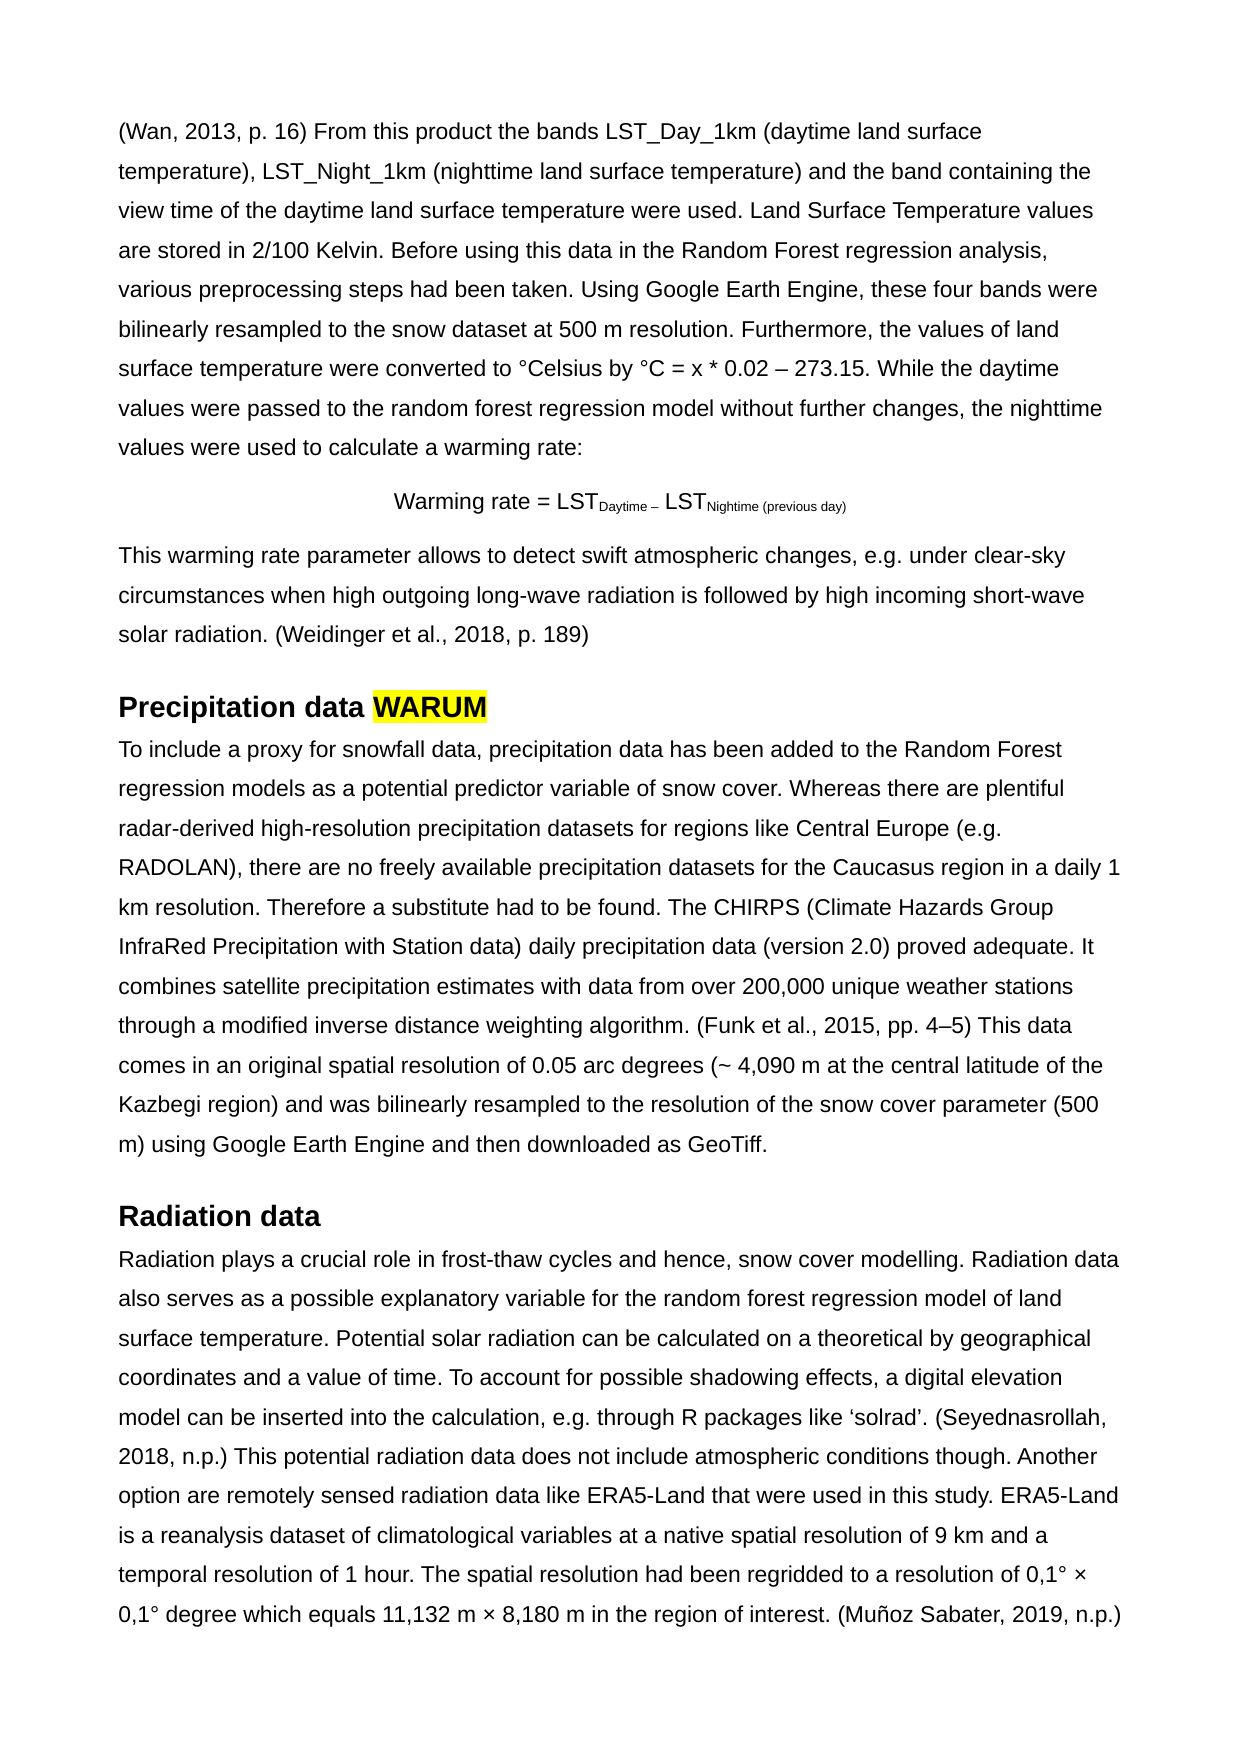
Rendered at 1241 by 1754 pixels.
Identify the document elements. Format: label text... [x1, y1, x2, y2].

text (Wan, 2013, p. 16) From this product the bands LST_Day_1km (daytime land surface temperature), LST_Night_1km (nighttime land surface temperature) and the band containing the view time of the daytime land surface temperature were used. Land Surface Temperature values are stored in 2/100 Kelvin. Before using this data in the Random Forest regression analysis, various preprocessing steps had been taken. Using Google Earth Engine, these four bands were bilinearly resampled to the snow dataset at 500 m resolution. Furthermore, the values of land surface temperature were converted to °Celsius by °C = x * 0.02 – 273.15. While the daytime values were passed to the random forest regression model without further changes, the nighttime values were used to calculate a warming rate: [118, 118, 1122, 460]
subtitle Precipitation data WARUM [118, 690, 1122, 723]
text This warming rate parameter allows to detect swift atmospheric changes, e.g. under clear-sky circumstances when high outgoing long-wave radiation is followed by high incoming short-wave solar radiation. (Weidinger et al., 2018, p. 189) [118, 542, 1122, 647]
subtitle Radiation data [118, 1199, 1122, 1233]
text Radiation plays a crucial role in frost-thaw cycles and hence, snow cover modelling. Radiation data also serves as a possible explanatory variable for the random forest regression model of land surface temperature. Potential solar radiation can be calculated on a theoretical by geographical coordinates and a value of time. To account for possible shadowing effects, a digital elevation model can be inserted into the calculation, e.g. through R packages like ‘solrad’. (Seyednasrollah, 2018, n.p.) This potential radiation data does not include atmospheric conditions though. Another option are remotely sensed radiation data like ERA5-Land that were used in this study. ERA5-Land is a reanalysis dataset of climatological variables at a native spatial resolution of 9 km and a temporal resolution of 1 hour. The spatial resolution had been regridded to a resolution of 0,1° × 0,1° degree which equals 11,132 m × 8,180 m in the region of interest. (Muñoz Sabater, 2019, n.p.) [118, 1246, 1122, 1627]
text To include a proxy for snowfall data, precipitation data has been added to the Random Forest regression models as a potential predictor variable of snow cover. Whereas there are plentiful radar-derived high-resolution precipitation datasets for regions like Central Europe (e.g. RADOLAN), there are no freely available precipitation datasets for the Caucasus region in a daily 1 km resolution. Therefore a substitute had to be found. The CHIRPS (Climate Hazards Group InfraRed Precipitation with Station data) daily precipitation data (version 2.0) proved adequate. It combines satellite precipitation estimates with data from over 200,000 unique weather stations through a modified inverse distance weighting algorithm. (Funk et al., 2015, pp. 4–5) This data comes in an original spatial resolution of 0.05 arc degrees (~ 4,090 m at the central latitude of the Kazbegi region) and was bilinearly resampled to the resolution of the snow cover parameter (500 m) using Google Earth Engine and then downloaded as GeoTiff. [118, 736, 1122, 1157]
text Warming rate = LSTDaytime – LSTNightime (previous day) [118, 488, 1122, 514]
